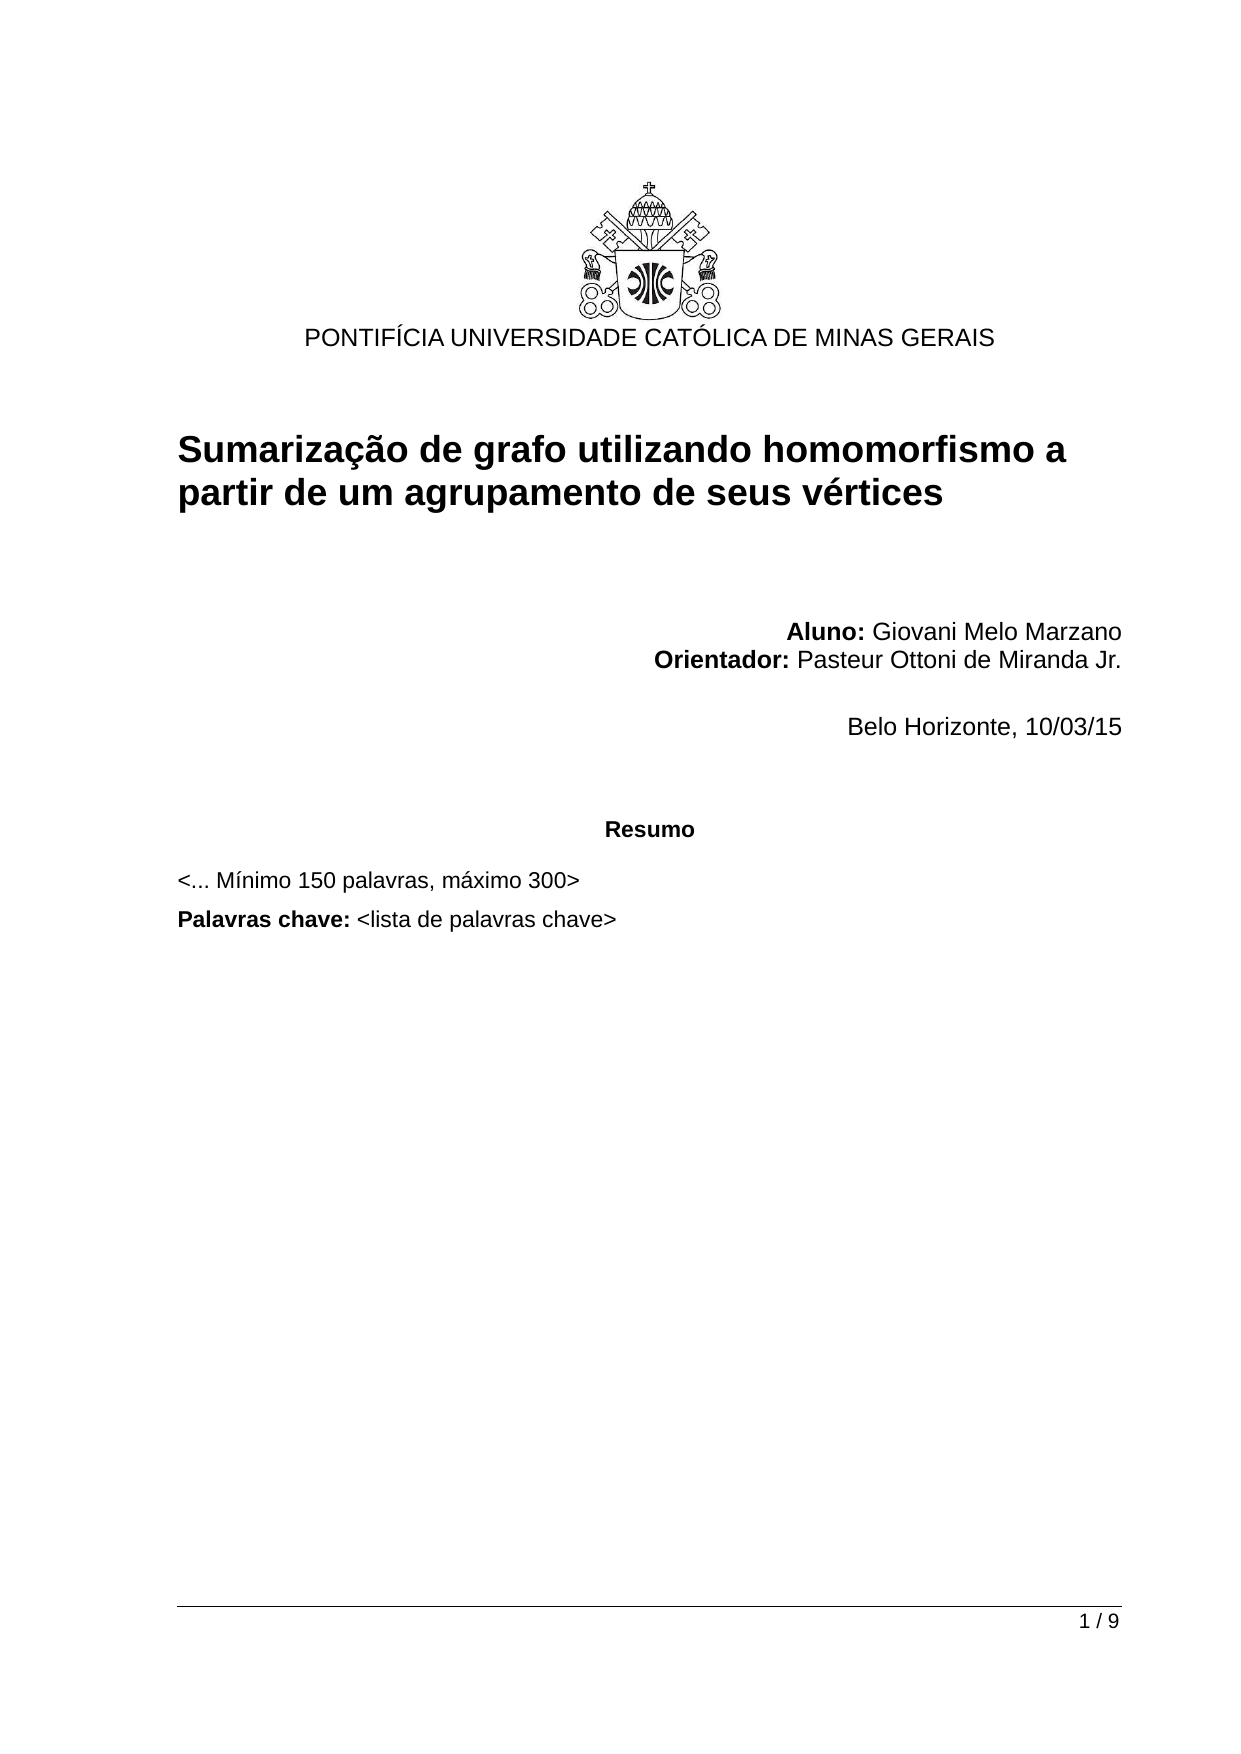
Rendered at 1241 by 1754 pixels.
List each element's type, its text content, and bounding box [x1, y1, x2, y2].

text Belo Horizonte, 10/03/15 [177, 712, 1122, 741]
text Orientador: Pasteur Ottoni de Miranda Jr. [177, 646, 1122, 674]
text Aluno: Giovani Melo Marzano [177, 617, 1122, 646]
text Resumo [177, 816, 1122, 842]
text Pontifícia Universidade Católica de Minas Gerais [177, 323, 1122, 352]
text <... Mínimo 150 palavras, máximo 300> [177, 867, 1122, 893]
picture [576, 177, 723, 323]
title Sumarização de grafo utilizando homomorfismo a partir de um agrupamento de seus vértices [177, 427, 1122, 513]
text Palavras chave: <lista de palavras chave> [177, 906, 1122, 933]
